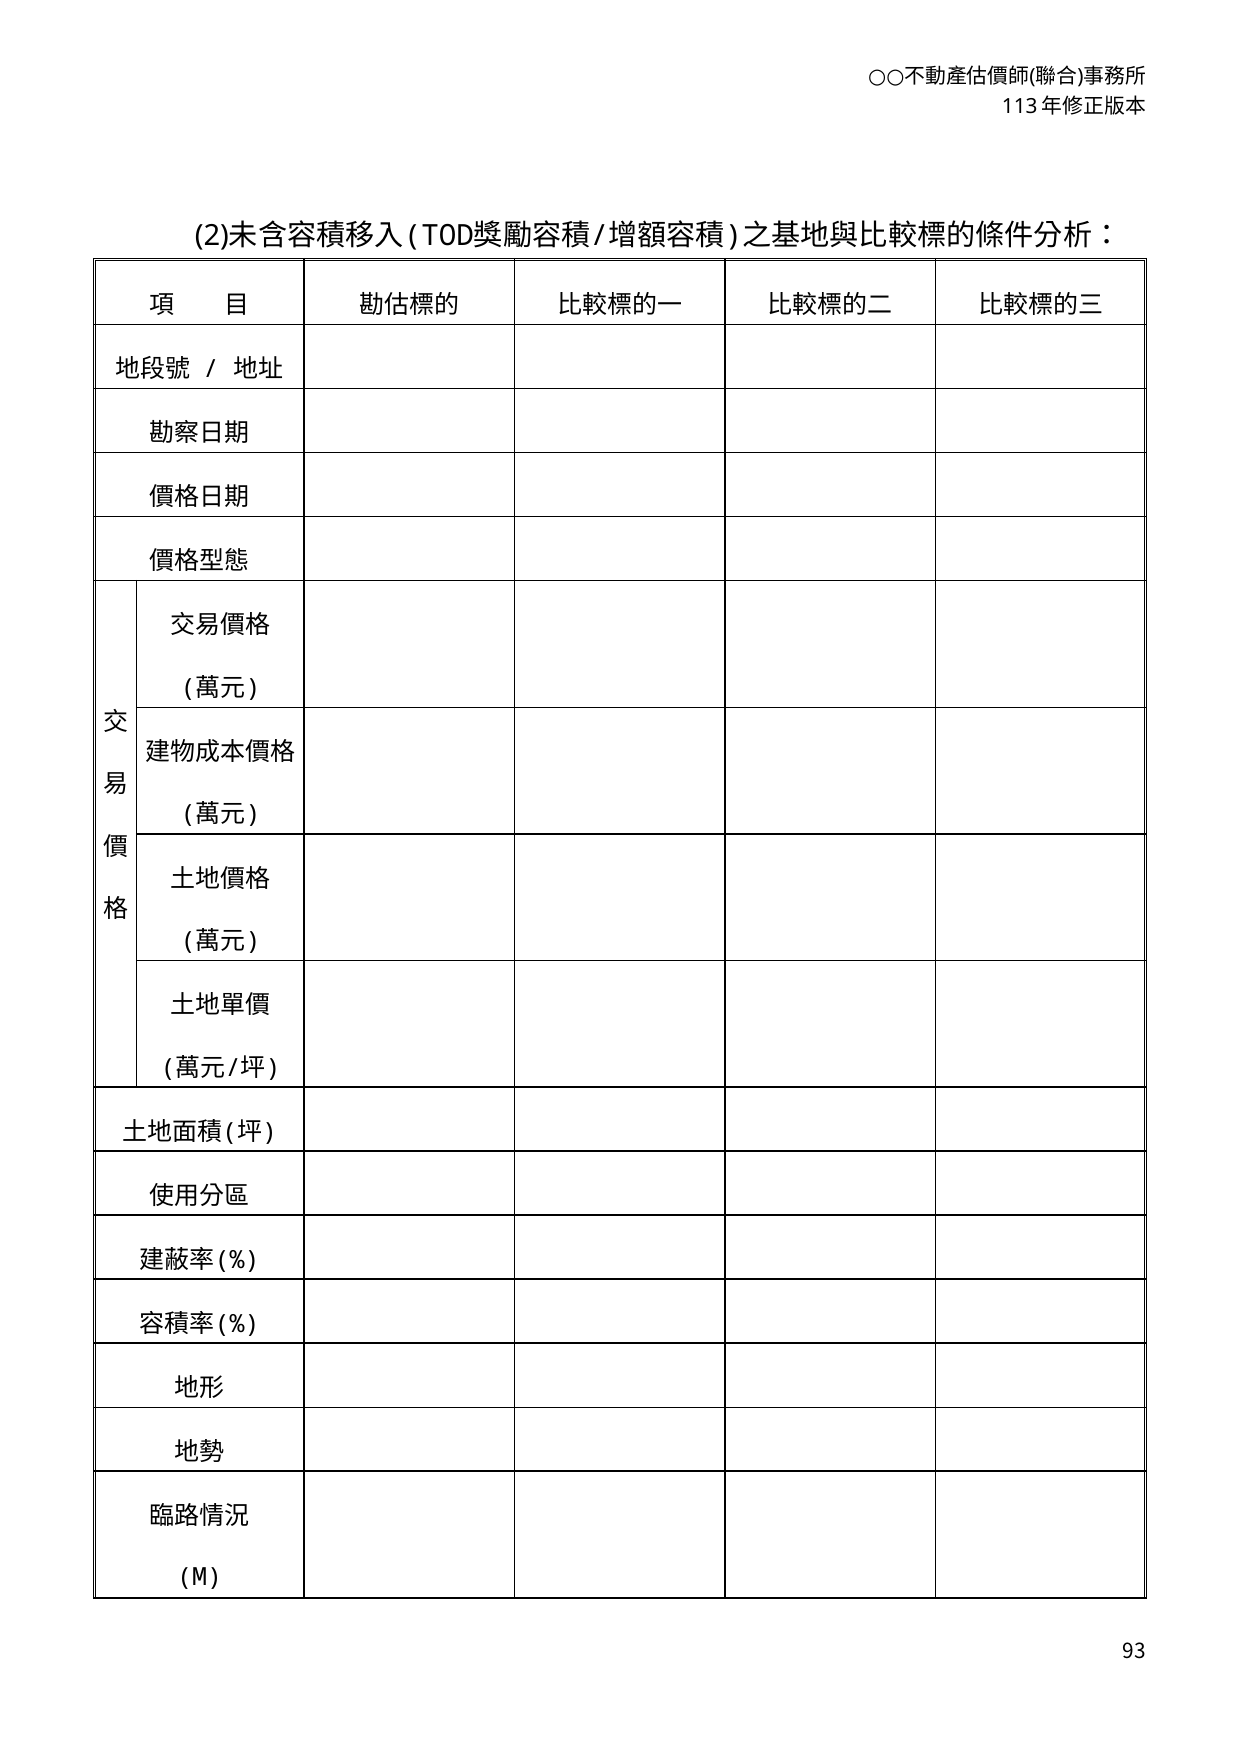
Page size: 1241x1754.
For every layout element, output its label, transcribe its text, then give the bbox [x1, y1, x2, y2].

table_cell [936, 325, 1144, 388]
table_cell [515, 453, 724, 516]
table_cell [515, 1472, 724, 1597]
table_cell 容積率(%) [96, 1280, 303, 1342]
table_cell [305, 1408, 514, 1470]
table_cell 土地單價 (萬元/坪) [137, 961, 303, 1086]
table_cell [515, 1408, 724, 1470]
table_cell [936, 581, 1144, 706]
table_cell [936, 708, 1144, 833]
table_cell 價格型態 [96, 517, 303, 580]
table_cell 臨路情況 (M) [96, 1472, 303, 1597]
table_cell [936, 1216, 1144, 1278]
table_cell [936, 1280, 1144, 1342]
table_cell 地段號 / 地址 [96, 325, 303, 388]
table_cell 地勢 [96, 1408, 303, 1470]
table_cell [726, 708, 935, 833]
table_cell [305, 835, 514, 959]
table_cell 建物成本價格(萬元) [137, 708, 303, 833]
table_cell [305, 1280, 514, 1342]
table_cell [936, 835, 1144, 959]
table_cell [515, 1088, 724, 1150]
table_cell [305, 1344, 514, 1406]
table_cell [726, 1088, 935, 1150]
table_cell [726, 389, 935, 452]
table_header 比較標的一 [515, 261, 724, 323]
table_cell [305, 1472, 514, 1597]
table_cell [726, 517, 935, 580]
table_cell [515, 835, 724, 959]
table_cell [936, 389, 1144, 452]
table_header 比較標的二 [726, 261, 935, 323]
table_cell [936, 961, 1144, 1086]
table_cell [305, 581, 514, 706]
table_cell 土地價格 (萬元) [137, 835, 303, 959]
table_cell [305, 517, 514, 580]
table_cell [726, 1216, 935, 1278]
table_cell [726, 1472, 935, 1597]
table_cell [305, 1152, 514, 1214]
table_cell [936, 453, 1144, 516]
table_cell [726, 1280, 935, 1342]
table_cell [726, 1152, 935, 1214]
table_cell [936, 1152, 1144, 1214]
table_cell [515, 517, 724, 580]
table_cell 地形 [96, 1344, 303, 1406]
table_cell 交易價格 [96, 581, 136, 1086]
table_cell 勘察日期 [96, 389, 303, 452]
table_cell [515, 581, 724, 706]
table_cell [515, 325, 724, 388]
table_cell 使用分區 [96, 1152, 303, 1214]
table_cell [726, 325, 935, 388]
table_cell 交易價格 (萬元) [137, 581, 303, 706]
table_cell [515, 389, 724, 452]
table_cell 建蔽率(%) [96, 1216, 303, 1278]
table_cell [726, 961, 935, 1086]
table_cell [726, 1344, 935, 1406]
table_cell [305, 1088, 514, 1150]
table_cell [515, 1152, 724, 1214]
table_cell [515, 961, 724, 1086]
table_cell [936, 517, 1144, 580]
table_cell [936, 1344, 1144, 1406]
table_cell [305, 961, 514, 1086]
table_cell [305, 325, 514, 388]
table_cell 土地面積(坪) [96, 1088, 303, 1150]
table_cell [726, 453, 935, 516]
table_cell [936, 1088, 1144, 1150]
table_header 比較標的三 [936, 261, 1144, 323]
table_cell [726, 1408, 935, 1470]
table_header 項 目 [96, 261, 303, 323]
table_cell [305, 453, 514, 516]
table_cell [936, 1408, 1144, 1470]
table_cell [726, 835, 935, 959]
table_cell [305, 708, 514, 833]
table_cell [936, 1472, 1144, 1597]
table_cell [515, 1344, 724, 1406]
table_cell 價格日期 [96, 453, 303, 516]
table_cell [515, 708, 724, 833]
table_cell [515, 1216, 724, 1278]
table_cell [726, 581, 935, 706]
table_header 勘估標的 [305, 261, 514, 323]
list 未含容積移入(TOD獎勵容積/增額容積)之基地與比較標的條件分析： [194, 191, 1146, 254]
table_cell [305, 389, 514, 452]
table_cell [515, 1280, 724, 1342]
table_cell [305, 1216, 514, 1278]
